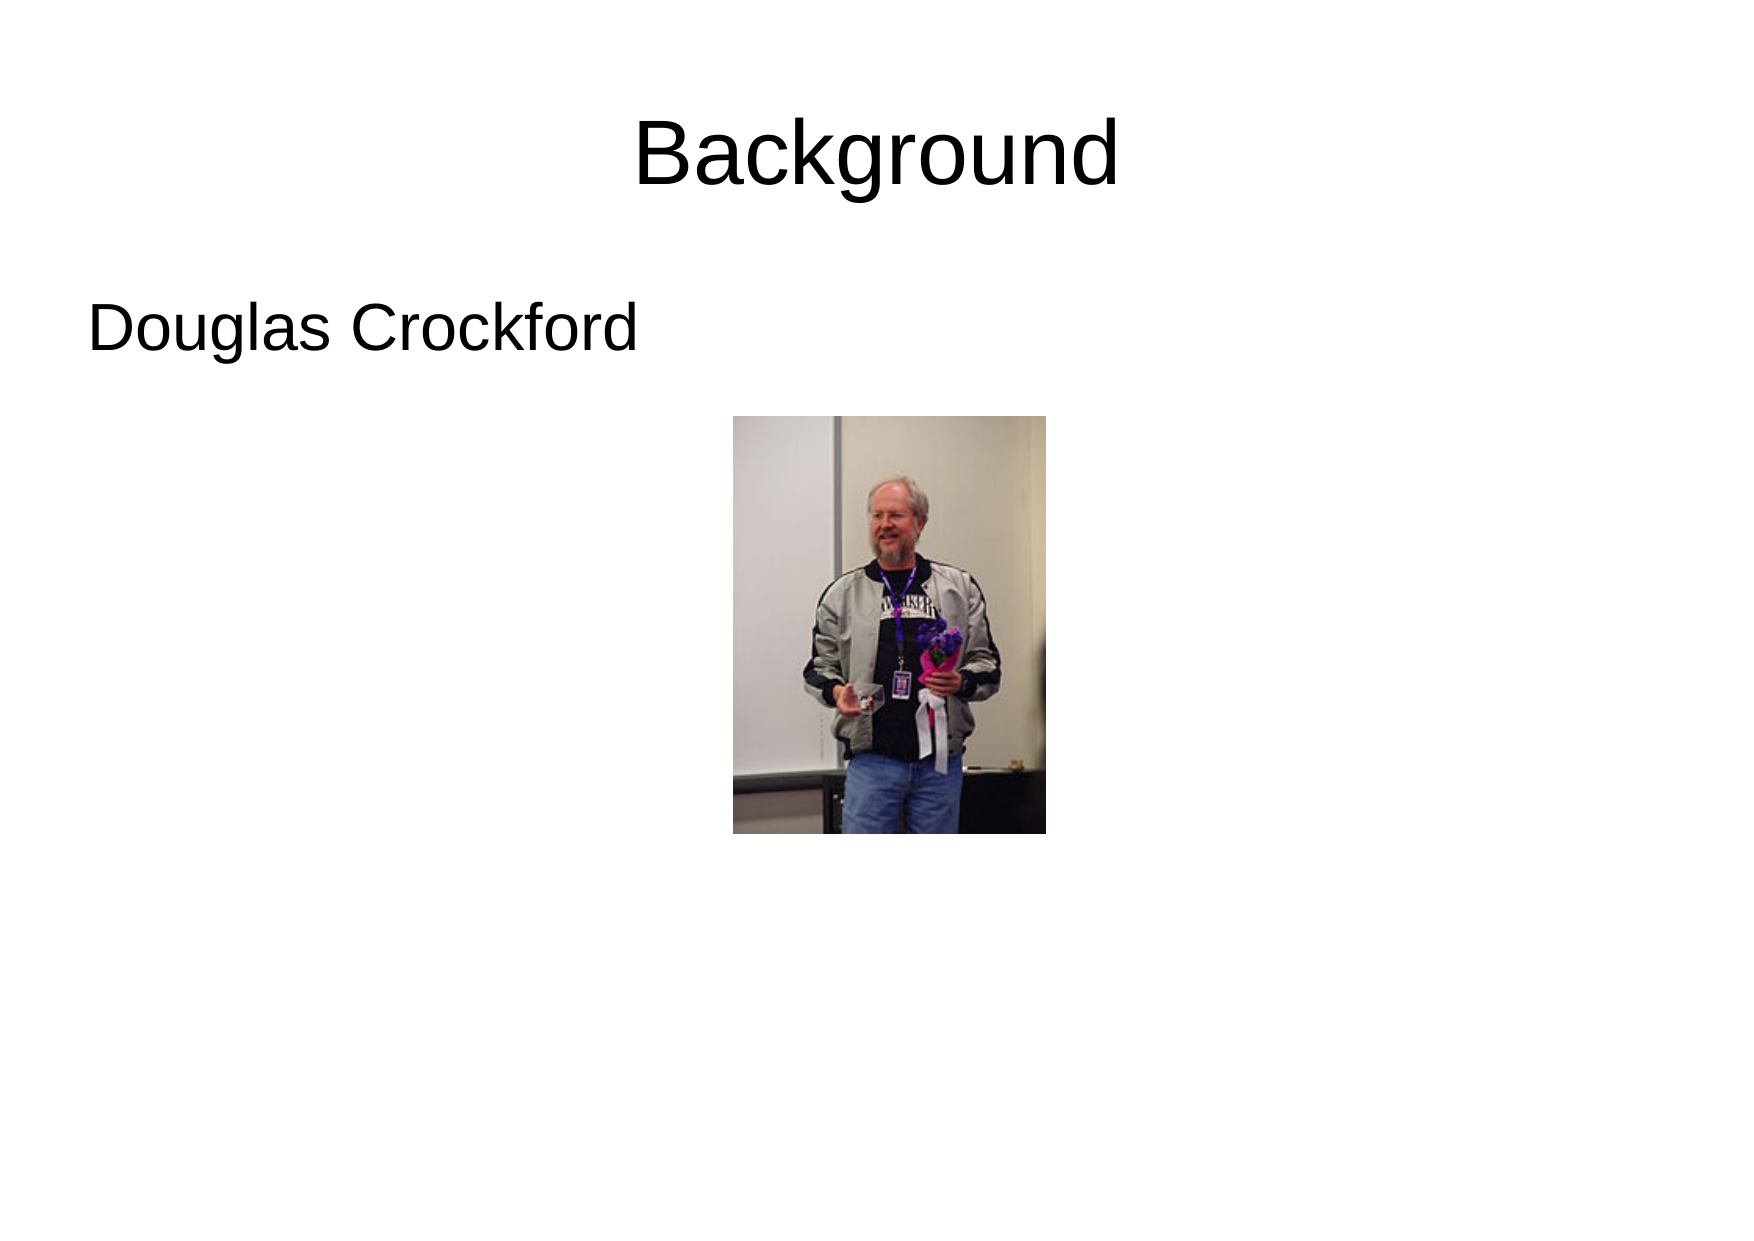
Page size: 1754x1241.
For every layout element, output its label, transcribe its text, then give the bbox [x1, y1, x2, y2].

picture [733, 416, 1046, 834]
title Background [87, 49, 1667, 257]
list Douglas Crockford [87, 290, 1667, 1109]
